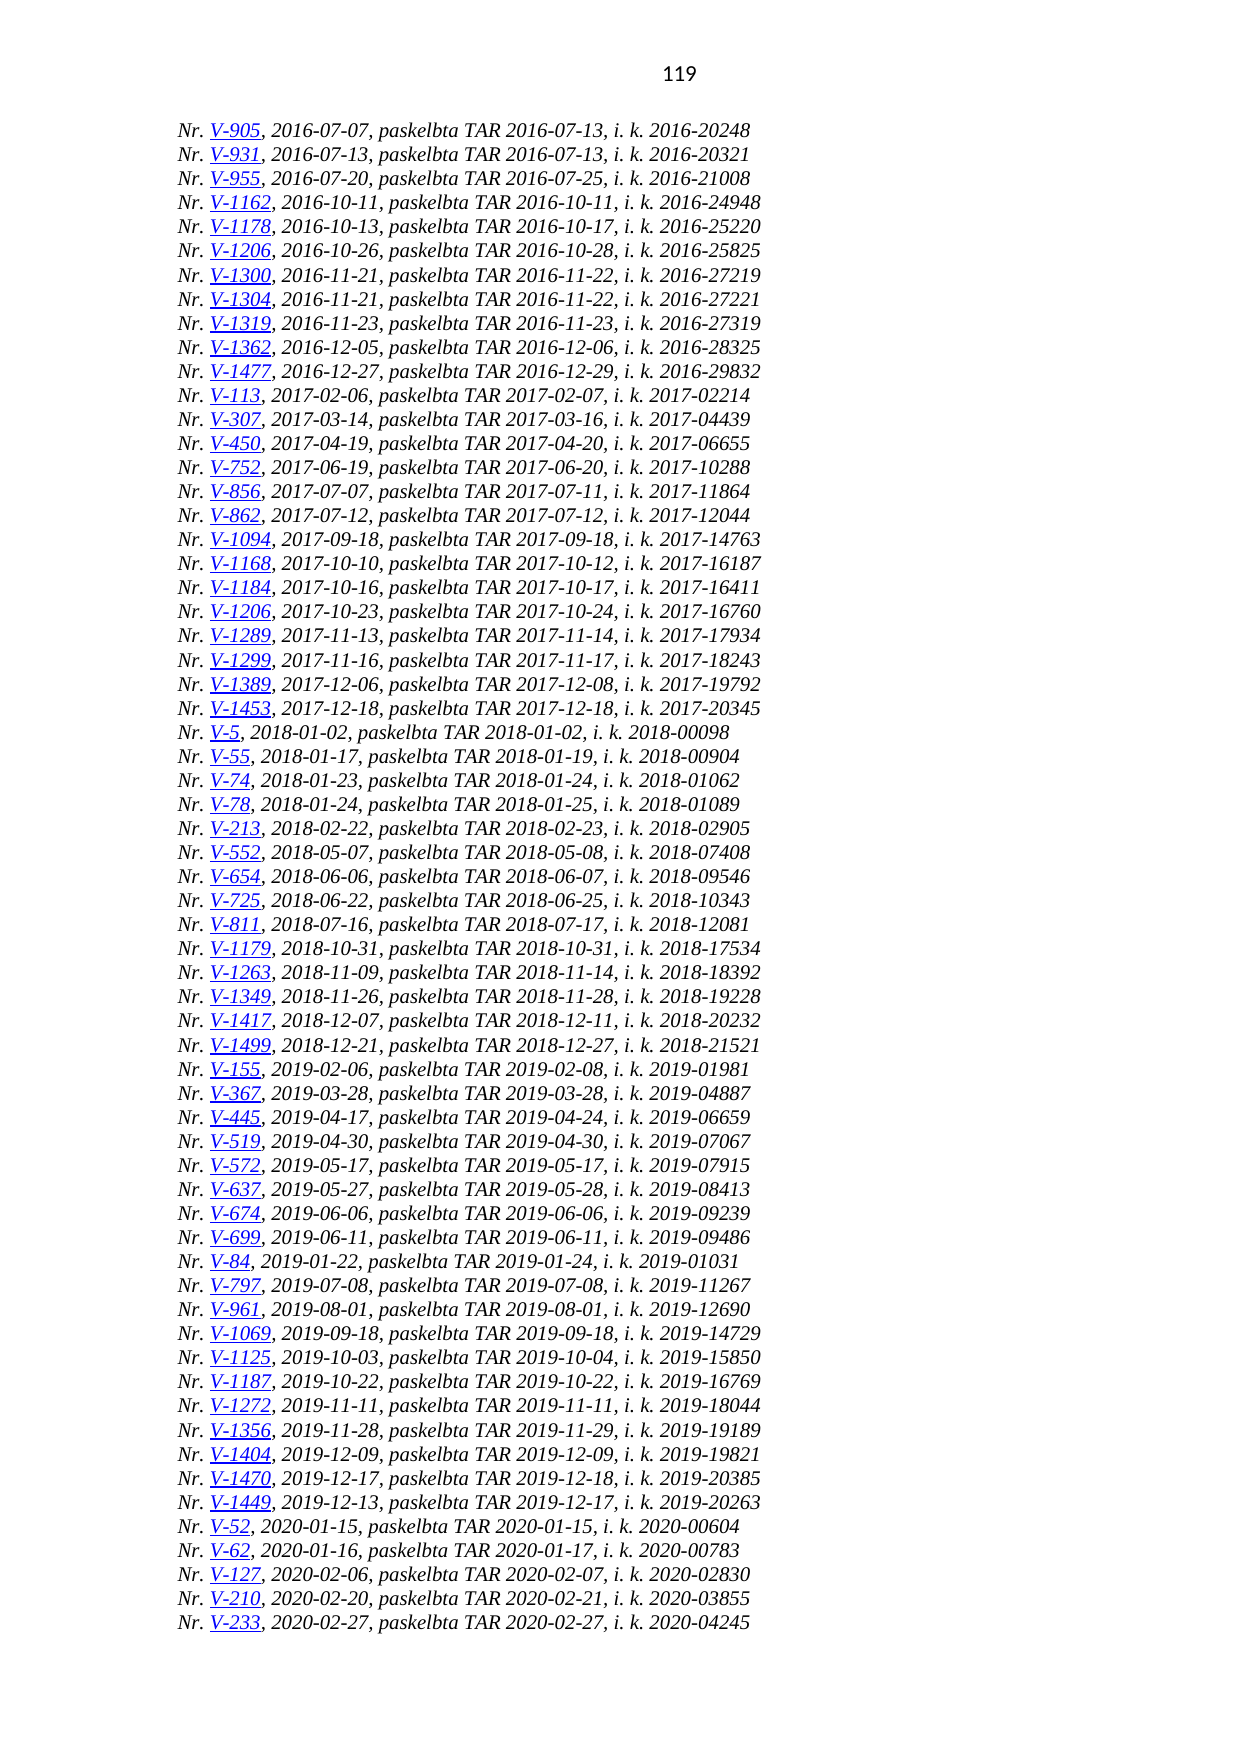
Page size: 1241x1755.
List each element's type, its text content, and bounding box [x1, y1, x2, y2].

text Nr. V-519, 2019-04-30, paskelbta TAR 2019-04-30, i. k. 2019-07067 [177, 1129, 1181, 1153]
text Nr. V-1449, 2019-12-13, paskelbta TAR 2019-12-17, i. k. 2019-20263 [177, 1490, 1181, 1514]
text Nr. V-1356, 2019-11-28, paskelbta TAR 2019-11-29, i. k. 2019-19189 [177, 1417, 1181, 1442]
text Nr. V-213, 2018-02-22, paskelbta TAR 2018-02-23, i. k. 2018-02905 [177, 816, 1181, 840]
text Nr. V-552, 2018-05-07, paskelbta TAR 2018-05-08, i. k. 2018-07408 [177, 840, 1181, 864]
text Nr. V-74, 2018-01-23, paskelbta TAR 2018-01-24, i. k. 2018-01062 [177, 768, 1181, 792]
text Nr. V-1299, 2017-11-16, paskelbta TAR 2017-11-17, i. k. 2017-18243 [177, 647, 1181, 672]
text Nr. V-1362, 2016-12-05, paskelbta TAR 2016-12-06, i. k. 2016-28325 [177, 335, 1181, 359]
text Nr. V-1179, 2018-10-31, paskelbta TAR 2018-10-31, i. k. 2018-17534 [177, 936, 1181, 960]
text Nr. V-1300, 2016-11-21, paskelbta TAR 2016-11-22, i. k. 2016-27219 [177, 262, 1181, 287]
text Nr. V-725, 2018-06-22, paskelbta TAR 2018-06-25, i. k. 2018-10343 [177, 888, 1181, 912]
text Nr. V-445, 2019-04-17, paskelbta TAR 2019-04-24, i. k. 2019-06659 [177, 1105, 1181, 1129]
text Nr. V-797, 2019-07-08, paskelbta TAR 2019-07-08, i. k. 2019-11267 [177, 1273, 1181, 1297]
text Nr. V-1499, 2018-12-21, paskelbta TAR 2018-12-27, i. k. 2018-21521 [177, 1032, 1181, 1057]
text Nr. V-307, 2017-03-14, paskelbta TAR 2017-03-16, i. k. 2017-04439 [177, 407, 1181, 431]
text Nr. V-699, 2019-06-11, paskelbta TAR 2019-06-11, i. k. 2019-09486 [177, 1225, 1181, 1249]
text Nr. V-113, 2017-02-06, paskelbta TAR 2017-02-07, i. k. 2017-02214 [177, 383, 1181, 407]
text Nr. V-961, 2019-08-01, paskelbta TAR 2019-08-01, i. k. 2019-12690 [177, 1297, 1181, 1321]
text Nr. V-1304, 2016-11-21, paskelbta TAR 2016-11-22, i. k. 2016-27221 [177, 287, 1181, 311]
text Nr. V-1178, 2016-10-13, paskelbta TAR 2016-10-17, i. k. 2016-25220 [177, 214, 1181, 238]
text Nr. V-1389, 2017-12-06, paskelbta TAR 2017-12-08, i. k. 2017-19792 [177, 672, 1181, 696]
text Nr. V-1319, 2016-11-23, paskelbta TAR 2016-11-23, i. k. 2016-27319 [177, 311, 1181, 335]
text Nr. V-1470, 2019-12-17, paskelbta TAR 2019-12-18, i. k. 2019-20385 [177, 1466, 1181, 1490]
text Nr. V-654, 2018-06-06, paskelbta TAR 2018-06-07, i. k. 2018-09546 [177, 864, 1181, 888]
text Nr. V-752, 2017-06-19, paskelbta TAR 2017-06-20, i. k. 2017-10288 [177, 455, 1181, 479]
text Nr. V-367, 2019-03-28, paskelbta TAR 2019-03-28, i. k. 2019-04887 [177, 1081, 1181, 1105]
text Nr. V-1069, 2019-09-18, paskelbta TAR 2019-09-18, i. k. 2019-14729 [177, 1321, 1181, 1345]
text Nr. V-78, 2018-01-24, paskelbta TAR 2018-01-25, i. k. 2018-01089 [177, 792, 1181, 816]
text Nr. V-931, 2016-07-13, paskelbta TAR 2016-07-13, i. k. 2016-20321 [177, 142, 1181, 166]
text Nr. V-1206, 2016-10-26, paskelbta TAR 2016-10-28, i. k. 2016-25825 [177, 238, 1181, 262]
text Nr. V-127, 2020-02-06, paskelbta TAR 2020-02-07, i. k. 2020-02830 [177, 1562, 1181, 1586]
text Nr. V-55, 2018-01-17, paskelbta TAR 2018-01-19, i. k. 2018-00904 [177, 744, 1181, 768]
text Nr. V-1125, 2019-10-03, paskelbta TAR 2019-10-04, i. k. 2019-15850 [177, 1345, 1181, 1369]
text Nr. V-1453, 2017-12-18, paskelbta TAR 2017-12-18, i. k. 2017-20345 [177, 696, 1181, 720]
text Nr. V-572, 2019-05-17, paskelbta TAR 2019-05-17, i. k. 2019-07915 [177, 1153, 1181, 1177]
text Nr. V-1162, 2016-10-11, paskelbta TAR 2016-10-11, i. k. 2016-24948 [177, 190, 1181, 214]
text Nr. V-1477, 2016-12-27, paskelbta TAR 2016-12-29, i. k. 2016-29832 [177, 359, 1181, 383]
text Nr. V-674, 2019-06-06, paskelbta TAR 2019-06-06, i. k. 2019-09239 [177, 1201, 1181, 1225]
text Nr. V-1404, 2019-12-09, paskelbta TAR 2019-12-09, i. k. 2019-19821 [177, 1442, 1181, 1466]
text Nr. V-862, 2017-07-12, paskelbta TAR 2017-07-12, i. k. 2017-12044 [177, 503, 1181, 527]
text Nr. V-811, 2018-07-16, paskelbta TAR 2018-07-17, i. k. 2018-12081 [177, 912, 1181, 936]
text Nr. V-1272, 2019-11-11, paskelbta TAR 2019-11-11, i. k. 2019-18044 [177, 1393, 1181, 1417]
text Nr. V-1206, 2017-10-23, paskelbta TAR 2017-10-24, i. k. 2017-16760 [177, 599, 1181, 623]
text Nr. V-52, 2020-01-15, paskelbta TAR 2020-01-15, i. k. 2020-00604 [177, 1514, 1181, 1538]
text Nr. V-905, 2016-07-07, paskelbta TAR 2016-07-13, i. k. 2016-20248 [177, 118, 1181, 142]
text Nr. V-1187, 2019-10-22, paskelbta TAR 2019-10-22, i. k. 2019-16769 [177, 1369, 1181, 1393]
text Nr. V-210, 2020-02-20, paskelbta TAR 2020-02-21, i. k. 2020-03855 [177, 1586, 1181, 1610]
text Nr. V-856, 2017-07-07, paskelbta TAR 2017-07-11, i. k. 2017-11864 [177, 479, 1181, 503]
text Nr. V-1094, 2017-09-18, paskelbta TAR 2017-09-18, i. k. 2017-14763 [177, 527, 1181, 551]
text Nr. V-1289, 2017-11-13, paskelbta TAR 2017-11-14, i. k. 2017-17934 [177, 623, 1181, 647]
text Nr. V-955, 2016-07-20, paskelbta TAR 2016-07-25, i. k. 2016-21008 [177, 166, 1181, 190]
text Nr. V-1184, 2017-10-16, paskelbta TAR 2017-10-17, i. k. 2017-16411 [177, 575, 1181, 599]
text Nr. V-637, 2019-05-27, paskelbta TAR 2019-05-28, i. k. 2019-08413 [177, 1177, 1181, 1201]
text Nr. V-1263, 2018-11-09, paskelbta TAR 2018-11-14, i. k. 2018-18392 [177, 960, 1181, 984]
text Nr. V-84, 2019-01-22, paskelbta TAR 2019-01-24, i. k. 2019-01031 [177, 1249, 1181, 1273]
text Nr. V-233, 2020-02-27, paskelbta TAR 2020-02-27, i. k. 2020-04245 [177, 1610, 1181, 1634]
text Nr. V-1168, 2017-10-10, paskelbta TAR 2017-10-12, i. k. 2017-16187 [177, 551, 1181, 575]
text Nr. V-62, 2020-01-16, paskelbta TAR 2020-01-17, i. k. 2020-00783 [177, 1538, 1181, 1562]
text Nr. V-155, 2019-02-06, paskelbta TAR 2019-02-08, i. k. 2019-01981 [177, 1057, 1181, 1081]
text Nr. V-1417, 2018-12-07, paskelbta TAR 2018-12-11, i. k. 2018-20232 [177, 1008, 1181, 1032]
text Nr. V-5, 2018-01-02, paskelbta TAR 2018-01-02, i. k. 2018-00098 [177, 720, 1181, 744]
text Nr. V-1349, 2018-11-26, paskelbta TAR 2018-11-28, i. k. 2018-19228 [177, 984, 1181, 1008]
text Nr. V-450, 2017-04-19, paskelbta TAR 2017-04-20, i. k. 2017-06655 [177, 431, 1181, 455]
